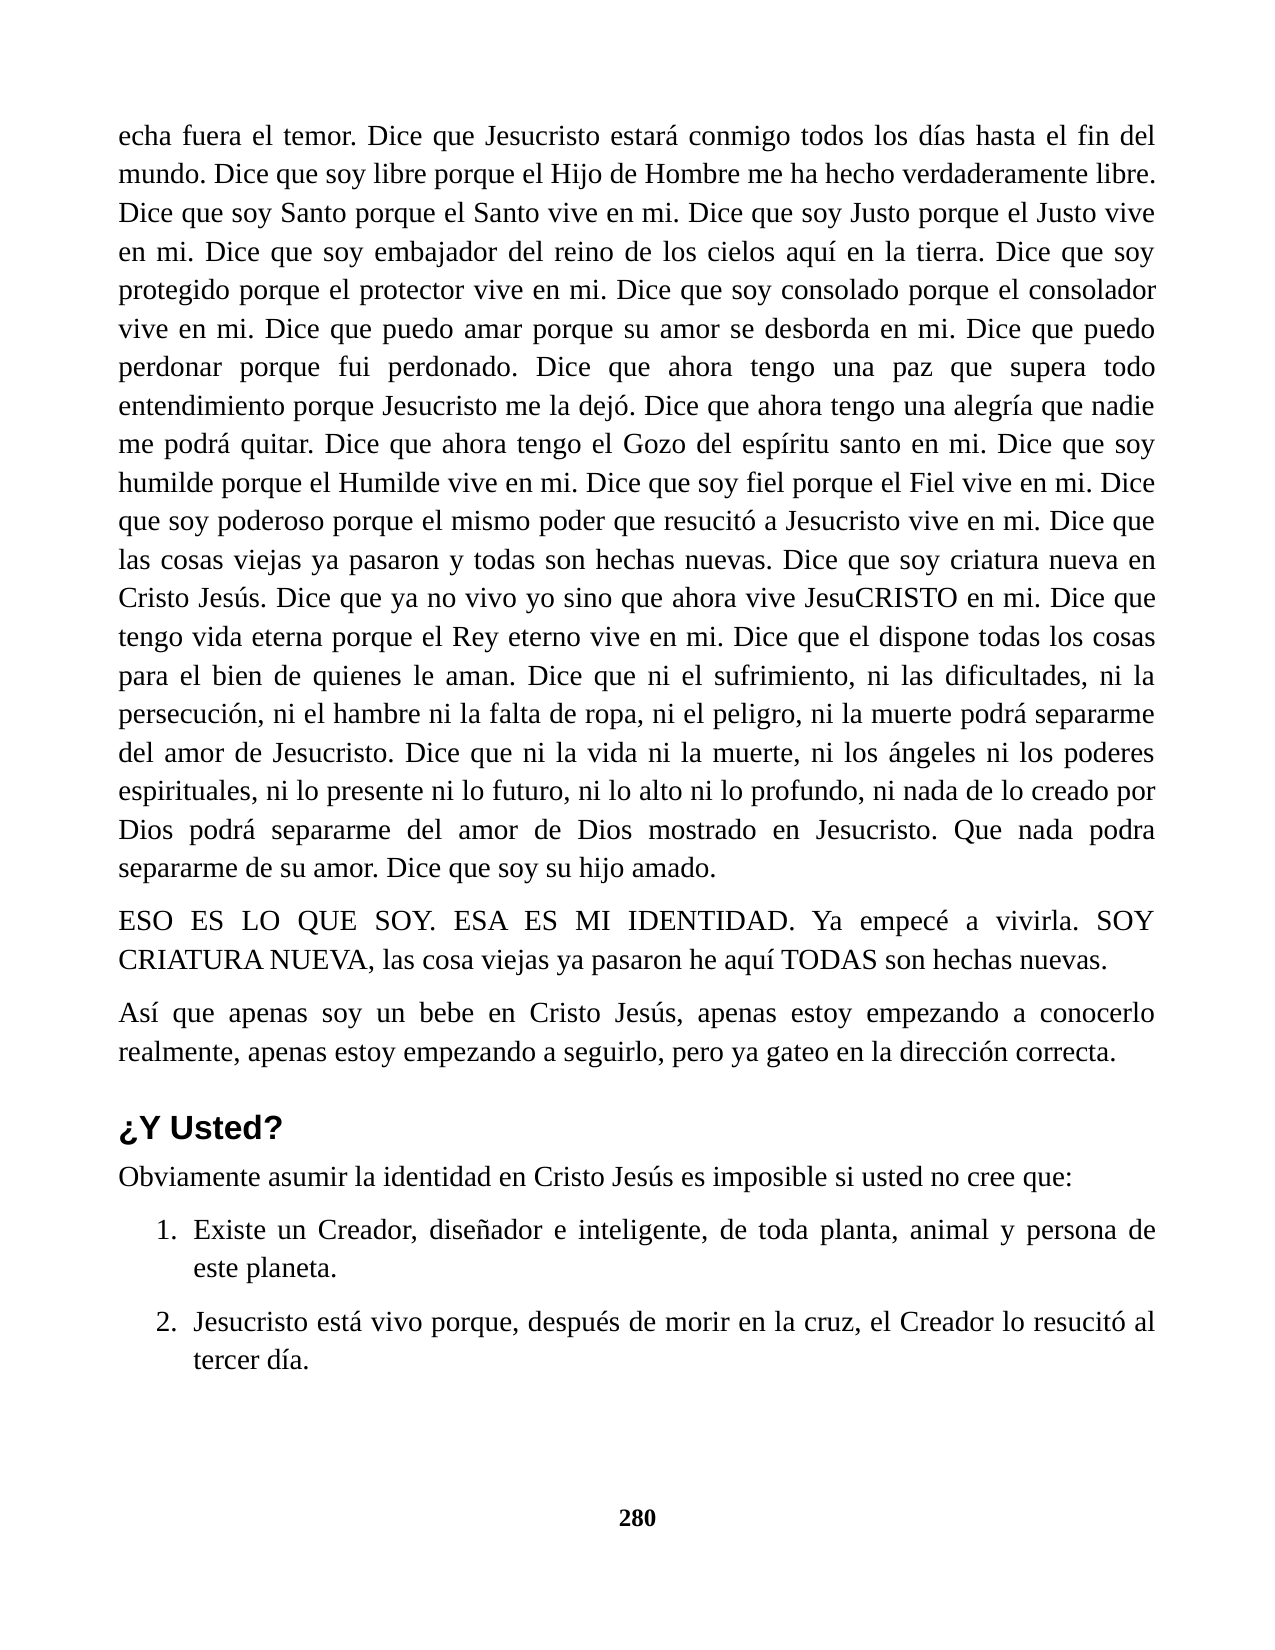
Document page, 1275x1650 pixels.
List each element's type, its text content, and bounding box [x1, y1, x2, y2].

list Existe un Creador, diseñador e inteligente, de toda planta, animal y persona de este planeta. [156, 1212, 1157, 1284]
text ESO ES LO QUE SOY. ESA ES MI IDENTIDAD. Ya empecé a vivirla. SOY CRIATURA NUEVA, las cosa viejas ya pasaron he aquí TODAS son hechas nuevas. [118, 903, 1157, 976]
list Jesucristo está vivo porque, después de morir en la cruz, el Creador lo resucitó al tercer día. [156, 1304, 1157, 1376]
text Obviamente asumir la identidad en Cristo Jesús es imposible si usted no cree que: [118, 1159, 1157, 1192]
text echa fuera el temor. Dice que Jesucristo estará conmigo todos los días hasta el fin del mundo. Dice que soy libre porque el Hijo de Hombre me ha hecho verdaderamente libre. Dice que soy Santo porque el Santo vive en mi. Dice que soy Justo porque el Justo vive en mi. Dice que soy embajador del reino de los cielos aquí en la tierra. Dice que soy protegido porque el protector vive en mi. Dice que soy consolado porque el consolador vive en mi. Dice que puedo amar porque su amor se desborda en mi. Dice que puedo perdonar porque fui perdonado. Dice que ahora tengo una paz que supera todo entendimiento porque Jesucristo me la dejó. Dice que ahora tengo una alegría que nadie me podrá quitar. Dice que ahora tengo el Gozo del espíritu santo en mi. Dice que soy humilde porque el Humilde vive en mi. Dice que soy fiel porque el Fiel vive en mi. Dice que soy poderoso porque el mismo poder que resucitó a Jesucristo vive en mi. Dice que las cosas viejas ya pasaron y todas son hechas nuevas. Dice que soy criatura nueva en Cristo Jesús. Dice que ya no vivo yo sino que ahora vive JesuCRISTO en mi. Dice que tengo vida eterna porque el Rey eterno vive en mi. Dice que el dispone todas los cosas para el bien de quienes le aman. Dice que ni el sufrimiento, ni las dificultades, ni la persecución, ni el hambre ni la falta de ropa, ni el peligro, ni la muerte podrá separarme del amor de Jesucristo. Dice que ni la vida ni la muerte, ni los ángeles ni los poderes espirituales, ni lo presente ni lo futuro, ni lo alto ni lo profundo, ni nada de lo creado por Dios podrá separarme del amor de Dios mostrado en Jesucristo. Que nada podra separarme de su amor. Dice que soy su hijo amado. [118, 118, 1157, 884]
text Así que apenas soy un bebe en Cristo Jesús, apenas estoy empezando a conocerlo realmente, apenas estoy empezando a seguirlo, pero ya gateo en la dirección correcta. [118, 995, 1157, 1067]
subtitle ¿Y Usted? [118, 1108, 1157, 1146]
